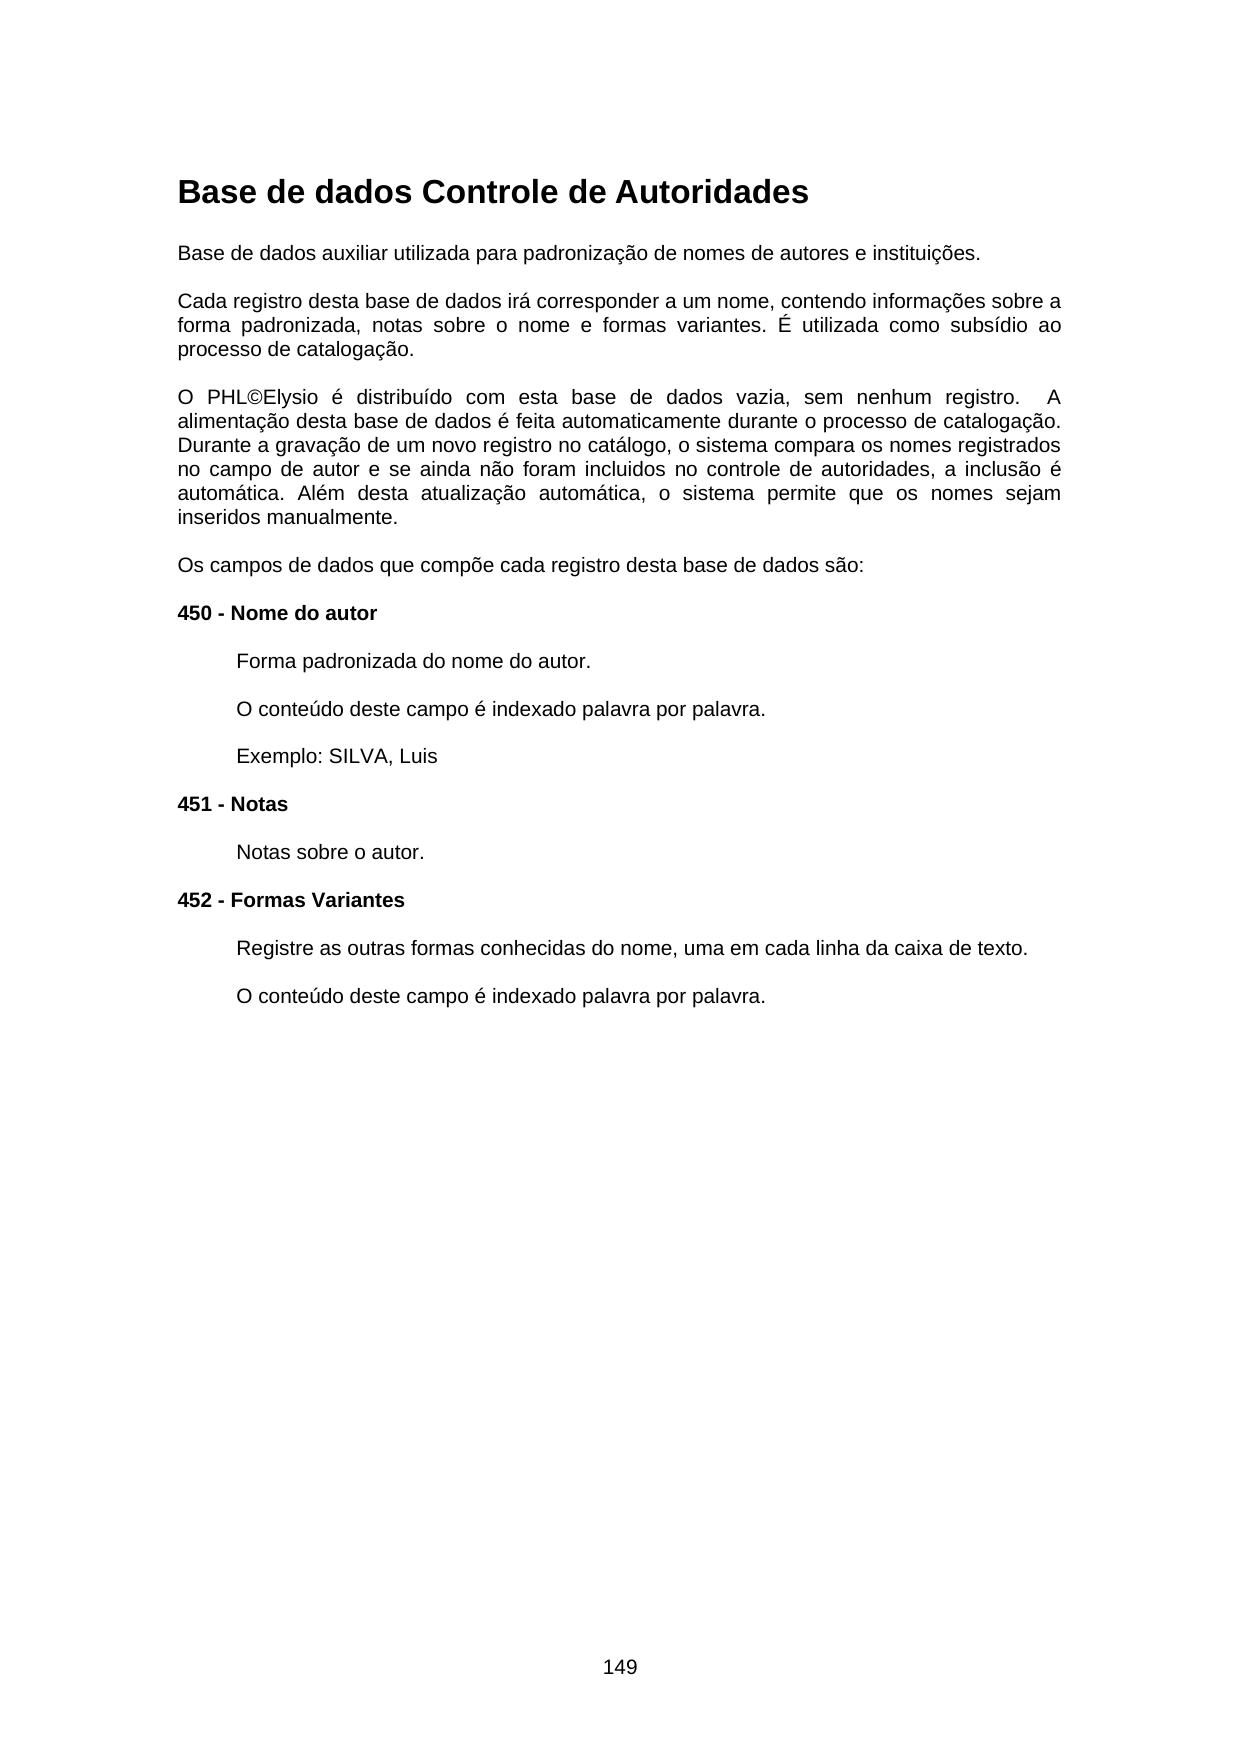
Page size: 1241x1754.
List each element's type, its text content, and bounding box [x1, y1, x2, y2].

text Registre as outras formas conhecidas do nome, uma em cada linha da caixa de texto. [236, 936, 1063, 960]
subtitle Base de dados Controle de Autoridades [177, 173, 1063, 211]
text Notas sobre o autor. [236, 840, 1063, 864]
text O conteúdo deste campo é indexado palavra por palavra. [236, 984, 1063, 1008]
text Os campos de dados que compõe cada registro desta base de dados são: [177, 553, 1063, 577]
text O PHL©Elysio é distribuído com esta base de dados vazia, sem nenhum registro. A alimentação desta base de dados é feita automaticamente durante o processo de catalogação. Durante a gravação de um novo registro no catálogo, o sistema compara os nomes registrados no campo de autor e se ainda não foram incluidos no controle de autoridades, a inclusão é automática. Além desta atualização automática, o sistema permite que os nomes sejam inseridos manualmente. [177, 385, 1063, 529]
text 452 - Formas Variantes [177, 888, 1063, 912]
text 450 - Nome do autor [177, 601, 1063, 624]
text Exemplo: SILVA, Luis [236, 744, 1063, 768]
text Forma padronizada do nome do autor. [236, 648, 1063, 672]
text 451 - Notas [177, 792, 1063, 816]
text Cada registro desta base de dados irá corresponder a um nome, contendo informações sobre a forma padronizada, notas sobre o nome e formas variantes. É utilizada como subsídio ao processo de catalogação. [177, 289, 1063, 361]
text Base de dados auxiliar utilizada para padronização de nomes de autores e instituições. [177, 241, 1063, 265]
text O conteúdo deste campo é indexado palavra por palavra. [236, 696, 1063, 720]
